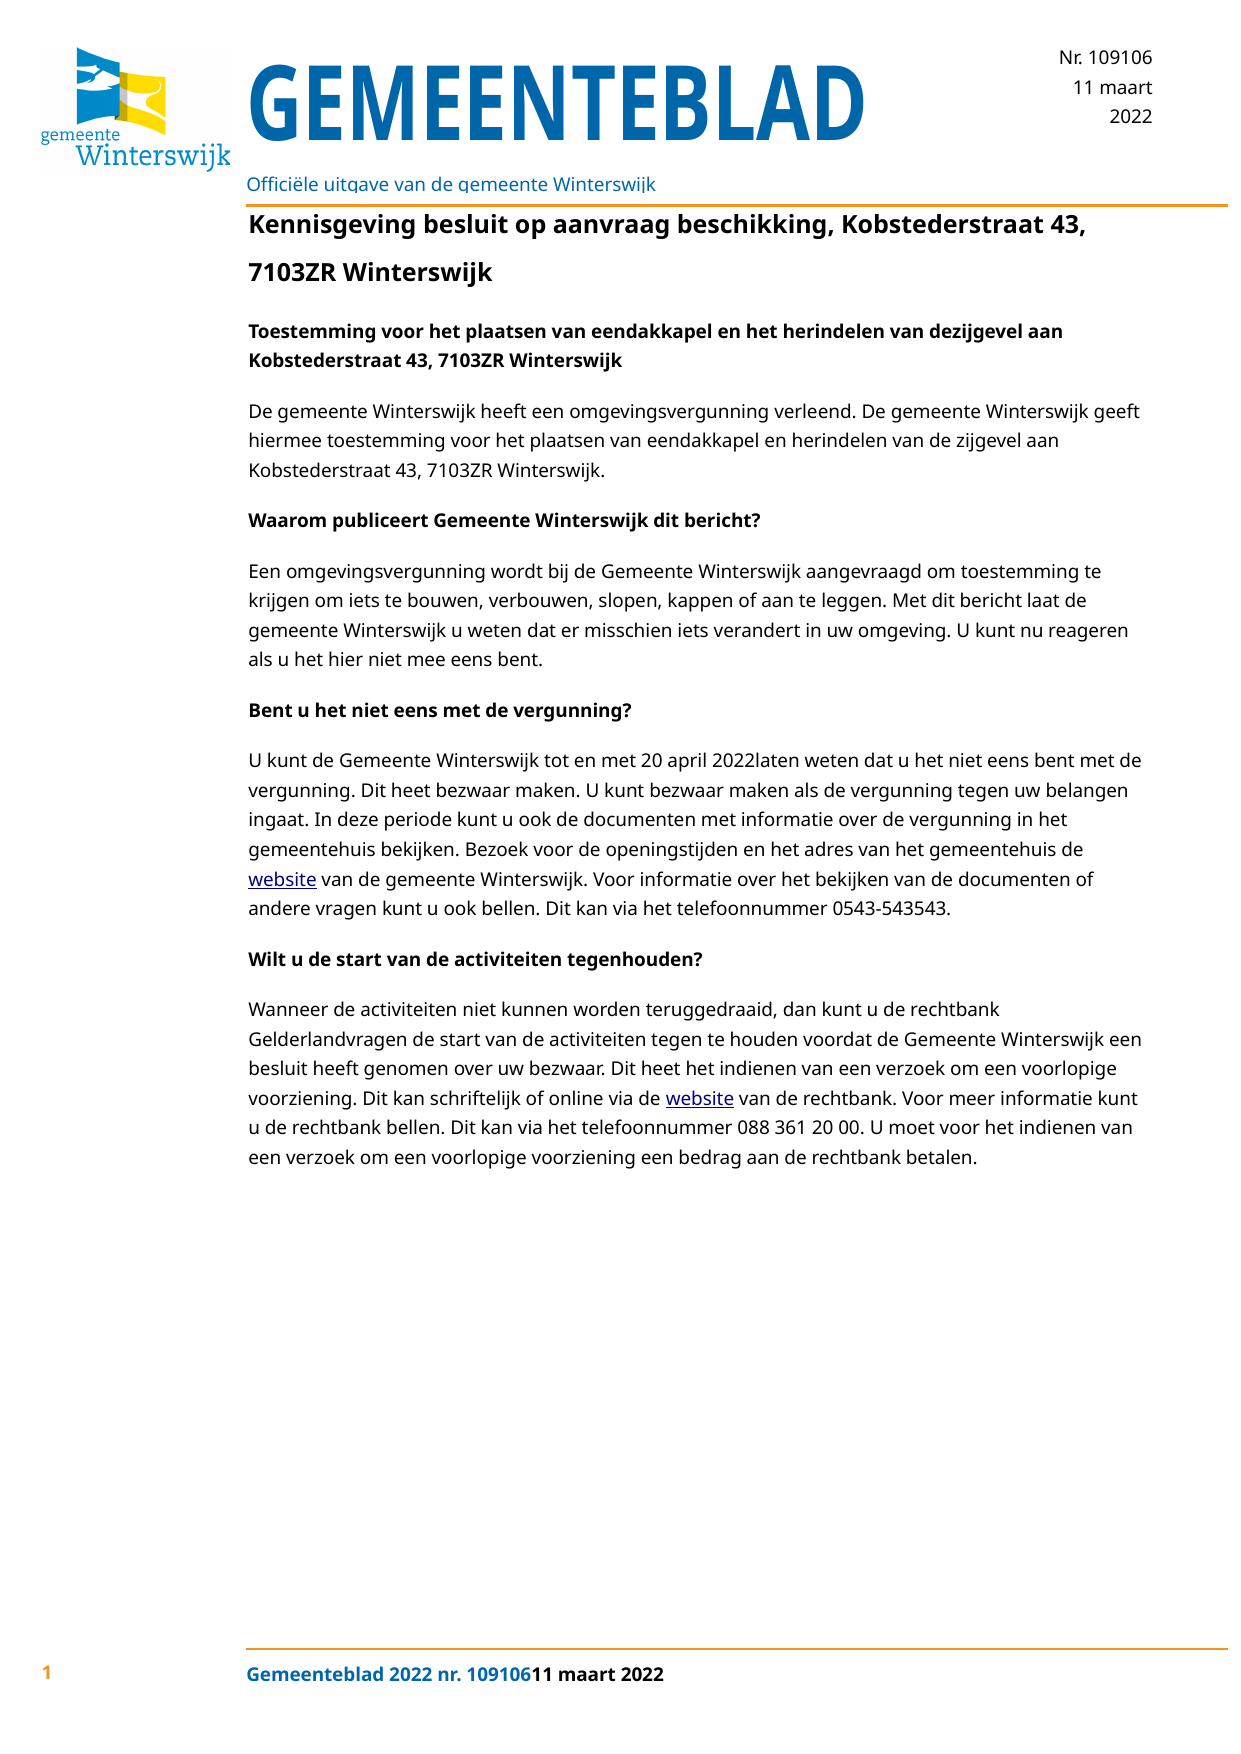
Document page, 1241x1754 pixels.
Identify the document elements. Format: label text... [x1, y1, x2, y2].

text Een omgevingsvergunning wordt bij de Gemeente Winterswijk aangevraagd om toestemming te krijgen om iets te bouwen, verbouwen, slopen, kappen of aan te leggen. Met dit bericht laat de gemeente Winterswijk u weten dat er misschien iets verandert in uw omgeving. U kunt nu reageren als u het hier niet mee eens bent. [248, 558, 1152, 672]
text U kunt de Gemeente Winterswijk tot en met 20 april 2022laten weten dat u het niet eens bent met de vergunning. Dit heet bezwaar maken. U kunt bezwaar maken als de vergunning tegen uw belangen ingaat. In deze periode kunt u ook de documenten met informatie over de vergunning in het gemeentehuis bekijken. Bezoek voor de openingstijden en het adres van het gemeentehuis de website van de gemeente Winterswijk. Voor informatie over het bekijken van de documenten of andere vragen kunt u ook bellen. Dit kan via het telefoonnummer 0543-543543. [248, 747, 1152, 921]
text Bent u het niet eens met de vergunning? [248, 697, 1152, 723]
text Toestemming voor het plaatsen van eendakkapel en het herindelen van dezijgevel aan Kobstederstraat 43, 7103ZR Winterswijk [248, 318, 1152, 373]
text De gemeente Winterswijk heeft een omgevingsvergunning verleend. De gemeente Winterswijk geeft hiermee toestemming voor het plaatsen van eendakkapel en herindelen van de zijgevel aan Kobstederstraat 43, 7103ZR Winterswijk. [248, 398, 1152, 483]
picture [225, 153, 231, 162]
text Wanneer de activiteiten niet kunnen worden teruggedraaid, dan kunt u de rechtbank Gelderlandvragen de start van de activiteiten tegen te houden voordat de Gemeente Winterswijk een besluit heeft genomen over uw bezwaar. Dit heet het indienen van een verzoek om een voorlopige voorziening. Dit kan schriftelijk of online via de website van de rechtbank. Voor meer informatie kunt u de rechtbank bellen. Dit kan via het telefoonnummer 088 361 20 00. U moet voor het indienen van een verzoek om een voorlopige voorziening een bedrag aan de rechtbank betalen. [248, 996, 1152, 1170]
text Wilt u de start van de activiteiten tegenhouden? [248, 946, 1152, 972]
text Kennisgeving besluit op aanvraag beschikking, Kobstederstraat 43, 7103ZR Winterswijk [248, 207, 1152, 288]
text Waarom publiceert Gemeente Winterswijk dit bericht? [248, 507, 1152, 533]
picture [41, 47, 231, 172]
